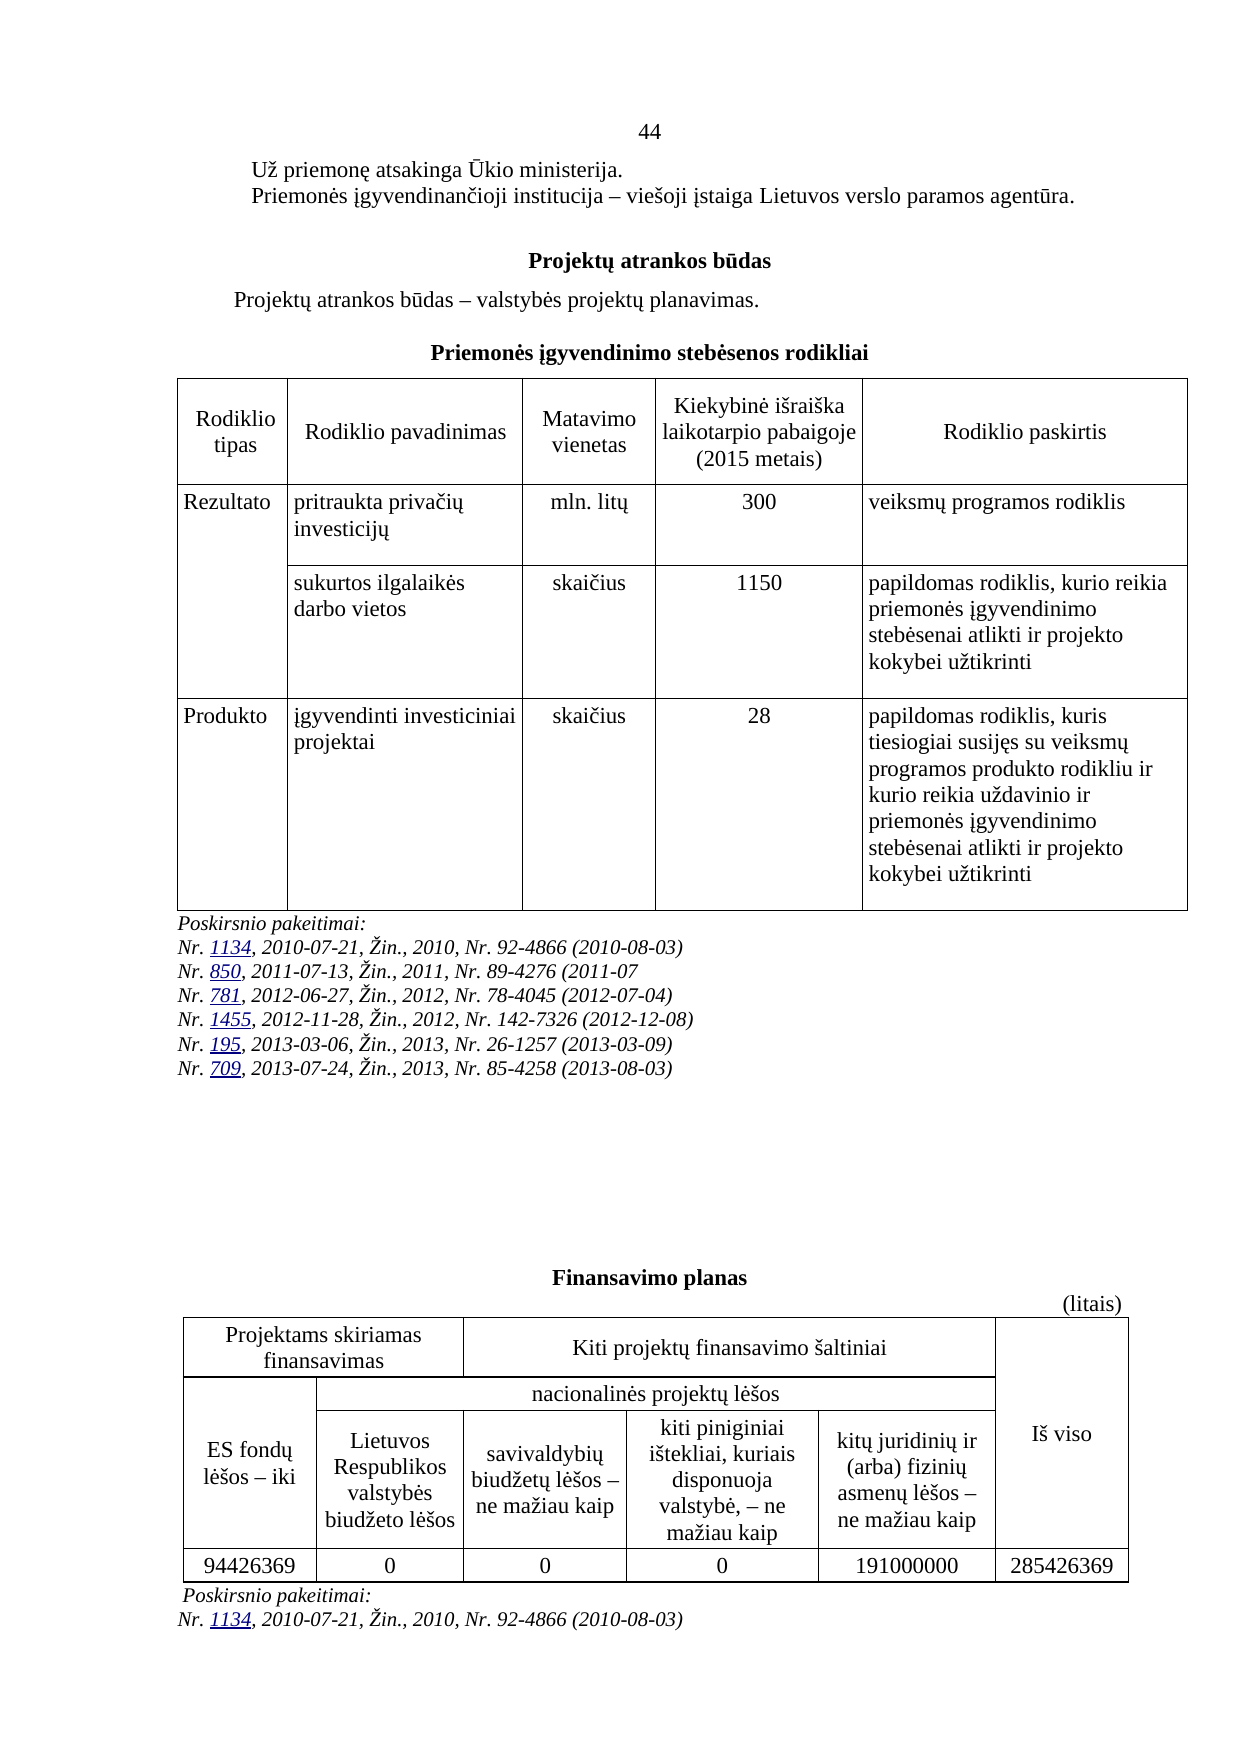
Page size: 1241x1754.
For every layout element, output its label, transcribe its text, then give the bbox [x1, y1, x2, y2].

table_cell Lietuvos Respublikos valstybės biudžeto lėšos [317, 1411, 463, 1548]
text Nr. 1455, 2012-11-28, Žin., 2012, Nr. 142-7326 (2012-12-08) [177, 1007, 1122, 1031]
table_header Rodiklio pavadinimas [288, 379, 522, 484]
table_cell Produkto [178, 699, 287, 910]
table_header Kiekybinė išraiška laikotarpio pabaigoje (2015 metais) [656, 379, 862, 484]
table_cell 0 [627, 1549, 818, 1581]
table_header Rodiklio tipas [178, 379, 287, 484]
table_header Kiti projektų finansavimo šaltiniai [464, 1318, 995, 1376]
table_cell 0 [317, 1549, 463, 1581]
table_cell 285426369 [996, 1549, 1128, 1581]
text Nr. 781, 2012-06-27, Žin., 2012, Nr. 78-4045 (2012-07-04) [177, 983, 1122, 1007]
table_cell įgyvendinti investiciniai projektai [288, 699, 522, 910]
table_header Rodiklio paskirtis [863, 379, 1187, 484]
table_cell kiti piniginiai ištekliai, kuriais disponuoja valstybė, – ne mažiau kaip [627, 1411, 818, 1548]
table_cell savivaldybių biudžetų lėšos – ne mažiau kaip [464, 1411, 626, 1548]
table_cell sukurtos ilgalaikės darbo vietos [288, 566, 522, 698]
table_cell 0 [464, 1549, 626, 1581]
table_cell 28 [656, 699, 862, 910]
table_cell kitų juridinių ir (arba) fizinių asmenų lėšos – ne mažiau kaip [819, 1411, 995, 1548]
text Finansavimo planas [177, 1264, 1122, 1290]
text Nr. 195, 2013-03-06, Žin., 2013, Nr. 26-1257 (2013-03-09) [177, 1031, 1122, 1056]
text Priemonės įgyvendinančioji institucija – viešoji įstaiga Lietuvos verslo paramos agentūra. [177, 182, 1122, 208]
table_cell 300 [656, 485, 862, 565]
table_cell papildomas rodiklis, kuris tiesiogiai susijęs su veiksmų programos produkto rodikliu ir kurio reikia uždavinio ir priemonės įgyvendinimo stebėsenai atlikti ir projekto kokybei užtikrinti [863, 699, 1187, 910]
table_cell nacionalinės projektų lėšos [317, 1378, 995, 1409]
table_cell pritraukta privačių investicijų [288, 485, 522, 565]
table_cell papildomas rodiklis, kurio reikia priemonės įgyvendinimo stebėsenai atlikti ir projekto kokybei užtikrinti [863, 566, 1187, 698]
table_header Matavimo vienetas [523, 379, 655, 484]
text Projektų atrankos būdas – valstybės projektų planavimas. [177, 286, 1122, 312]
table_cell 191000000 [819, 1549, 995, 1581]
table_header Projektams skiriamas finansavimas [184, 1318, 463, 1376]
text Projektų atrankos būdas [177, 247, 1122, 273]
table_header Iš viso [996, 1318, 1128, 1548]
table_cell ES fondų lėšos – iki [184, 1378, 316, 1548]
table_cell mln. litų [523, 485, 655, 565]
text Už priemonę atsakinga Ūkio ministerija. [177, 156, 1122, 182]
table_cell veiksmų programos rodiklis [863, 485, 1187, 565]
table_cell Rezultato [178, 485, 287, 698]
table_cell skaičius [523, 699, 655, 910]
text Nr. 709, 2013-07-24, Žin., 2013, Nr. 85-4258 (2013-08-03) [177, 1056, 1122, 1079]
text Poskirsnio pakeitimai: [177, 1582, 1122, 1607]
text Poskirsnio pakeitimai: [177, 911, 1122, 935]
table_cell 1150 [656, 566, 862, 698]
text Nr. 850, 2011-07-13, Žin., 2011, Nr. 89-4276 (2011-07 [177, 959, 1122, 983]
text (litais) [177, 1290, 1122, 1317]
table_cell skaičius [523, 566, 655, 698]
text Nr. 1134, 2010-07-21, Žin., 2010, Nr. 92-4866 (2010-08-03) [177, 935, 1122, 959]
text Priemonės įgyvendinimo stebėsenos rodikliai [177, 339, 1122, 365]
text Nr. 1134, 2010-07-21, Žin., 2010, Nr. 92-4866 (2010-08-03) [177, 1607, 1122, 1631]
table_cell 94426369 [184, 1549, 316, 1581]
